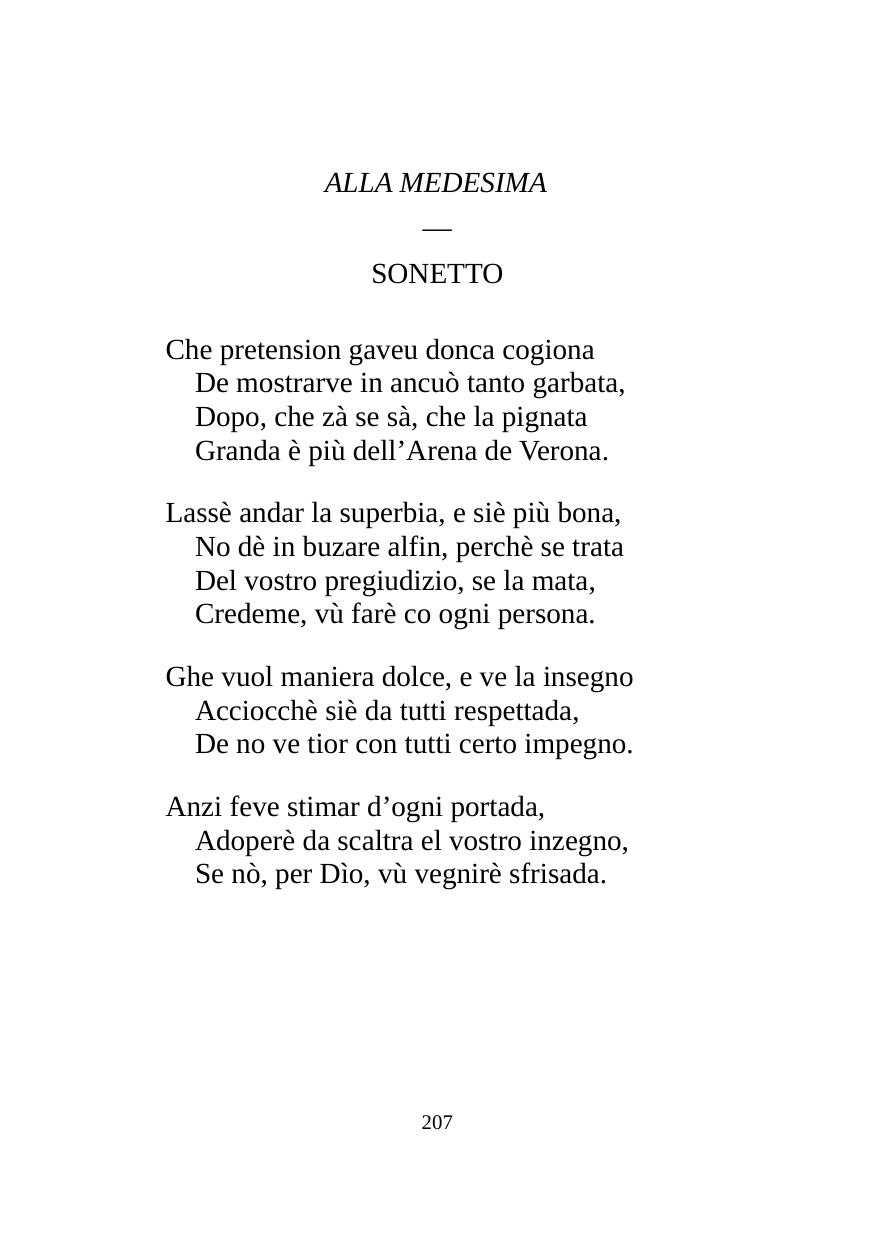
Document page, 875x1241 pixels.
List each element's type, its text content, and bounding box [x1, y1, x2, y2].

text Che pretension gaveu donca cogiona De mostrarve in ancuò tanto garbata, Dopo, che zà se sà, che la pignata Granda è più dell’Arena de Verona. [165, 332, 768, 466]
text Lassè andar la superbia, e siè più bona, No dè in buzare alfin, perchè se trata Del vostro pregiudizio, se la mata, Credeme, vù farè co ogni persona. [165, 496, 768, 630]
text Anzi feve stimar d’ogni portada, Adoperè da scaltra el vostro inzegno, Se nò, per Dìo, vù vegnirè sfrisada. [165, 789, 768, 890]
subtitle ALLA MEDESIMA [106, 165, 768, 199]
text Ghe vuol maniera dolce, e ve la insegno Acciocchè siè da tutti respettada, De no ve tior con tutti certo impegno. [165, 659, 768, 760]
text SONETTO [106, 257, 768, 290]
text — [106, 211, 768, 244]
